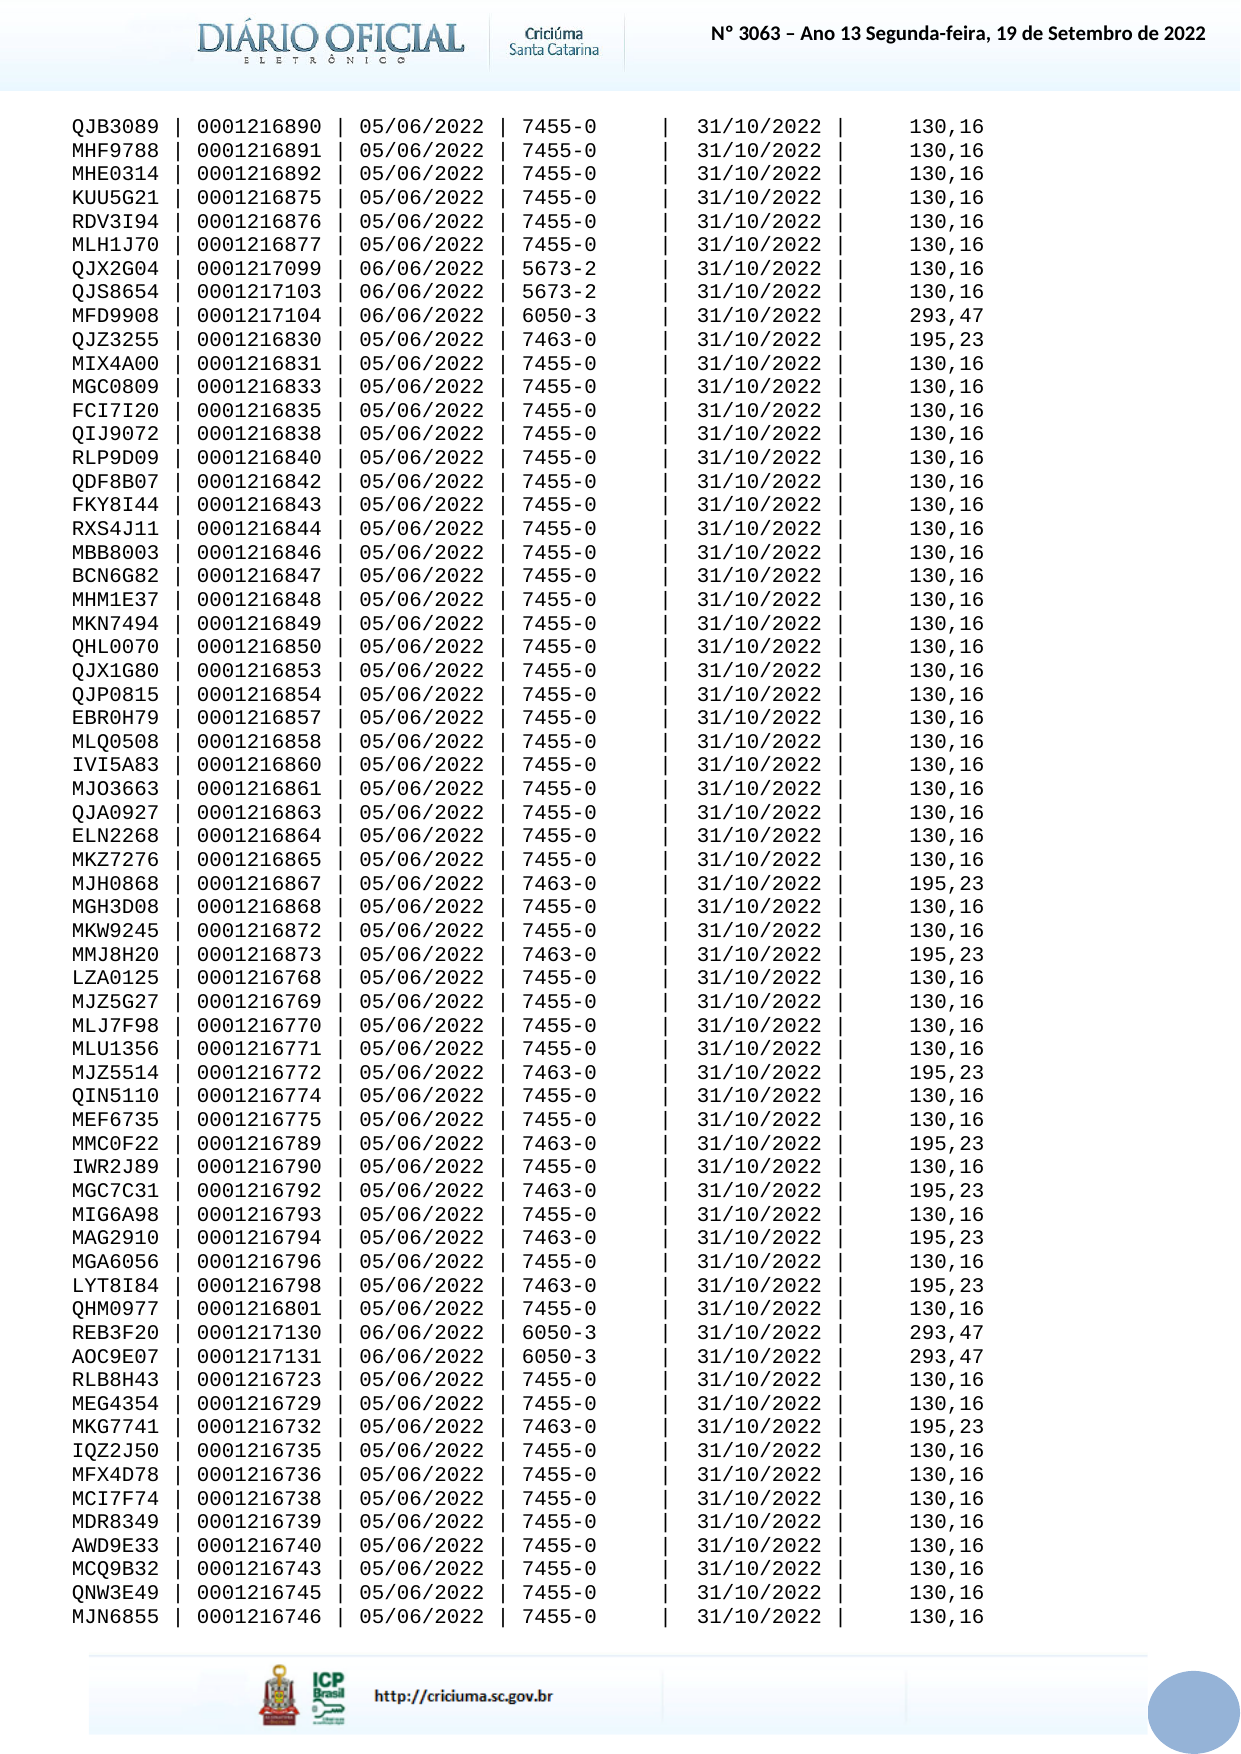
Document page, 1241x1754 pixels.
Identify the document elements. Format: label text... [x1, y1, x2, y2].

text QDF8B07 | 0001216842 | 05/06/2022 | 7455-0 | 31/10/2022 | 130,16 [59, 471, 1167, 494]
text LZA0125 | 0001216768 | 05/06/2022 | 7455-0 | 31/10/2022 | 130,16 [59, 967, 1167, 991]
text QJZ3255 | 0001216830 | 05/06/2022 | 7463-0 | 31/10/2022 | 195,23 [59, 329, 1167, 352]
text MKN7494 | 0001216849 | 05/06/2022 | 7455-0 | 31/10/2022 | 130,16 [59, 613, 1167, 636]
text MEF6735 | 0001216775 | 05/06/2022 | 7455-0 | 31/10/2022 | 130,16 [59, 1109, 1167, 1133]
text RLB8H43 | 0001216723 | 05/06/2022 | 7455-0 | 31/10/2022 | 130,16 [59, 1369, 1167, 1393]
text QIJ9072 | 0001216838 | 05/06/2022 | 7455-0 | 31/10/2022 | 130,16 [59, 423, 1167, 447]
text MLJ7F98 | 0001216770 | 05/06/2022 | 7455-0 | 31/10/2022 | 130,16 [59, 1014, 1167, 1038]
text MAG2910 | 0001216794 | 05/06/2022 | 7463-0 | 31/10/2022 | 195,23 [59, 1227, 1167, 1251]
text MJH0868 | 0001216867 | 05/06/2022 | 7463-0 | 31/10/2022 | 195,23 [59, 873, 1167, 896]
text MDR8349 | 0001216739 | 05/06/2022 | 7455-0 | 31/10/2022 | 130,16 [59, 1511, 1167, 1535]
text LYT8I84 | 0001216798 | 05/06/2022 | 7463-0 | 31/10/2022 | 195,23 [59, 1275, 1167, 1298]
text MGA6056 | 0001216796 | 05/06/2022 | 7455-0 | 31/10/2022 | 130,16 [59, 1251, 1167, 1275]
text MJZ5G27 | 0001216769 | 05/06/2022 | 7455-0 | 31/10/2022 | 130,16 [59, 991, 1167, 1014]
text MFX4D78 | 0001216736 | 05/06/2022 | 7455-0 | 31/10/2022 | 130,16 [59, 1464, 1167, 1487]
text QJB3089 | 0001216890 | 05/06/2022 | 7455-0 | 31/10/2022 | 130,16 [59, 116, 1167, 140]
text MCQ9B32 | 0001216743 | 05/06/2022 | 7455-0 | 31/10/2022 | 130,16 [59, 1558, 1167, 1582]
text QNW3E49 | 0001216745 | 05/06/2022 | 7455-0 | 31/10/2022 | 130,16 [59, 1582, 1167, 1606]
text MLU1356 | 0001216771 | 05/06/2022 | 7455-0 | 31/10/2022 | 130,16 [59, 1038, 1167, 1062]
text MKZ7276 | 0001216865 | 05/06/2022 | 7455-0 | 31/10/2022 | 130,16 [59, 849, 1167, 873]
text MKG7741 | 0001216732 | 05/06/2022 | 7463-0 | 31/10/2022 | 195,23 [59, 1417, 1167, 1440]
text QIN5110 | 0001216774 | 05/06/2022 | 7455-0 | 31/10/2022 | 130,16 [59, 1086, 1167, 1109]
text MMJ8H20 | 0001216873 | 05/06/2022 | 7463-0 | 31/10/2022 | 195,23 [59, 944, 1167, 967]
text AOC9E07 | 0001217131 | 06/06/2022 | 6050-3 | 31/10/2022 | 293,47 [59, 1346, 1167, 1369]
text MGC7C31 | 0001216792 | 05/06/2022 | 7463-0 | 31/10/2022 | 195,23 [59, 1180, 1167, 1204]
text MLQ0508 | 0001216858 | 05/06/2022 | 7455-0 | 31/10/2022 | 130,16 [59, 731, 1167, 754]
text QHL0070 | 0001216850 | 05/06/2022 | 7455-0 | 31/10/2022 | 130,16 [59, 636, 1167, 660]
text QJS8654 | 0001217103 | 06/06/2022 | 5673-2 | 31/10/2022 | 130,16 [59, 282, 1167, 305]
text MCI7F74 | 0001216738 | 05/06/2022 | 7455-0 | 31/10/2022 | 130,16 [59, 1487, 1167, 1511]
text MIX4A00 | 0001216831 | 05/06/2022 | 7455-0 | 31/10/2022 | 130,16 [59, 352, 1167, 376]
text MJN6855 | 0001216746 | 05/06/2022 | 7455-0 | 31/10/2022 | 130,16 [59, 1606, 1167, 1629]
text IQZ2J50 | 0001216735 | 05/06/2022 | 7455-0 | 31/10/2022 | 130,16 [59, 1440, 1167, 1464]
text QJX2G04 | 0001217099 | 06/06/2022 | 5673-2 | 31/10/2022 | 130,16 [59, 258, 1167, 282]
text REB3F20 | 0001217130 | 06/06/2022 | 6050-3 | 31/10/2022 | 293,47 [59, 1322, 1167, 1346]
text QJX1G80 | 0001216853 | 05/06/2022 | 7455-0 | 31/10/2022 | 130,16 [59, 660, 1167, 683]
text MHM1E37 | 0001216848 | 05/06/2022 | 7455-0 | 31/10/2022 | 130,16 [59, 589, 1167, 613]
text FCI7I20 | 0001216835 | 05/06/2022 | 7455-0 | 31/10/2022 | 130,16 [59, 400, 1167, 423]
text MGH3D08 | 0001216868 | 05/06/2022 | 7455-0 | 31/10/2022 | 130,16 [59, 896, 1167, 920]
text IWR2J89 | 0001216790 | 05/06/2022 | 7455-0 | 31/10/2022 | 130,16 [59, 1156, 1167, 1180]
text MKW9245 | 0001216872 | 05/06/2022 | 7455-0 | 31/10/2022 | 130,16 [59, 920, 1167, 944]
text AWD9E33 | 0001216740 | 05/06/2022 | 7455-0 | 31/10/2022 | 130,16 [59, 1535, 1167, 1558]
text QJA0927 | 0001216863 | 05/06/2022 | 7455-0 | 31/10/2022 | 130,16 [59, 802, 1167, 825]
text MGC0809 | 0001216833 | 05/06/2022 | 7455-0 | 31/10/2022 | 130,16 [59, 376, 1167, 400]
text MJO3663 | 0001216861 | 05/06/2022 | 7455-0 | 31/10/2022 | 130,16 [59, 778, 1167, 802]
text KUU5G21 | 0001216875 | 05/06/2022 | 7455-0 | 31/10/2022 | 130,16 [59, 187, 1167, 211]
text RDV3I94 | 0001216876 | 05/06/2022 | 7455-0 | 31/10/2022 | 130,16 [59, 211, 1167, 234]
text EBR0H79 | 0001216857 | 05/06/2022 | 7455-0 | 31/10/2022 | 130,16 [59, 707, 1167, 731]
text MEG4354 | 0001216729 | 05/06/2022 | 7455-0 | 31/10/2022 | 130,16 [59, 1393, 1167, 1417]
text QHM0977 | 0001216801 | 05/06/2022 | 7455-0 | 31/10/2022 | 130,16 [59, 1298, 1167, 1322]
text MIG6A98 | 0001216793 | 05/06/2022 | 7455-0 | 31/10/2022 | 130,16 [59, 1204, 1167, 1227]
text MHF9788 | 0001216891 | 05/06/2022 | 7455-0 | 31/10/2022 | 130,16 [59, 140, 1167, 163]
text MJZ5514 | 0001216772 | 05/06/2022 | 7463-0 | 31/10/2022 | 195,23 [59, 1062, 1167, 1086]
text QJP0815 | 0001216854 | 05/06/2022 | 7455-0 | 31/10/2022 | 130,16 [59, 683, 1167, 707]
text MHE0314 | 0001216892 | 05/06/2022 | 7455-0 | 31/10/2022 | 130,16 [59, 163, 1167, 187]
text RXS4J11 | 0001216844 | 05/06/2022 | 7455-0 | 31/10/2022 | 130,16 [59, 518, 1167, 542]
text ELN2268 | 0001216864 | 05/06/2022 | 7455-0 | 31/10/2022 | 130,16 [59, 825, 1167, 849]
text BCN6G82 | 0001216847 | 05/06/2022 | 7455-0 | 31/10/2022 | 130,16 [59, 565, 1167, 589]
text MFD9908 | 0001217104 | 06/06/2022 | 6050-3 | 31/10/2022 | 293,47 [59, 305, 1167, 329]
text MMC0F22 | 0001216789 | 05/06/2022 | 7463-0 | 31/10/2022 | 195,23 [59, 1133, 1167, 1156]
text IVI5A83 | 0001216860 | 05/06/2022 | 7455-0 | 31/10/2022 | 130,16 [59, 754, 1167, 778]
text MBB8003 | 0001216846 | 05/06/2022 | 7455-0 | 31/10/2022 | 130,16 [59, 542, 1167, 565]
text MLH1J70 | 0001216877 | 05/06/2022 | 7455-0 | 31/10/2022 | 130,16 [59, 234, 1167, 258]
text FKY8I44 | 0001216843 | 05/06/2022 | 7455-0 | 31/10/2022 | 130,16 [59, 494, 1167, 518]
text RLP9D09 | 0001216840 | 05/06/2022 | 7455-0 | 31/10/2022 | 130,16 [59, 447, 1167, 471]
